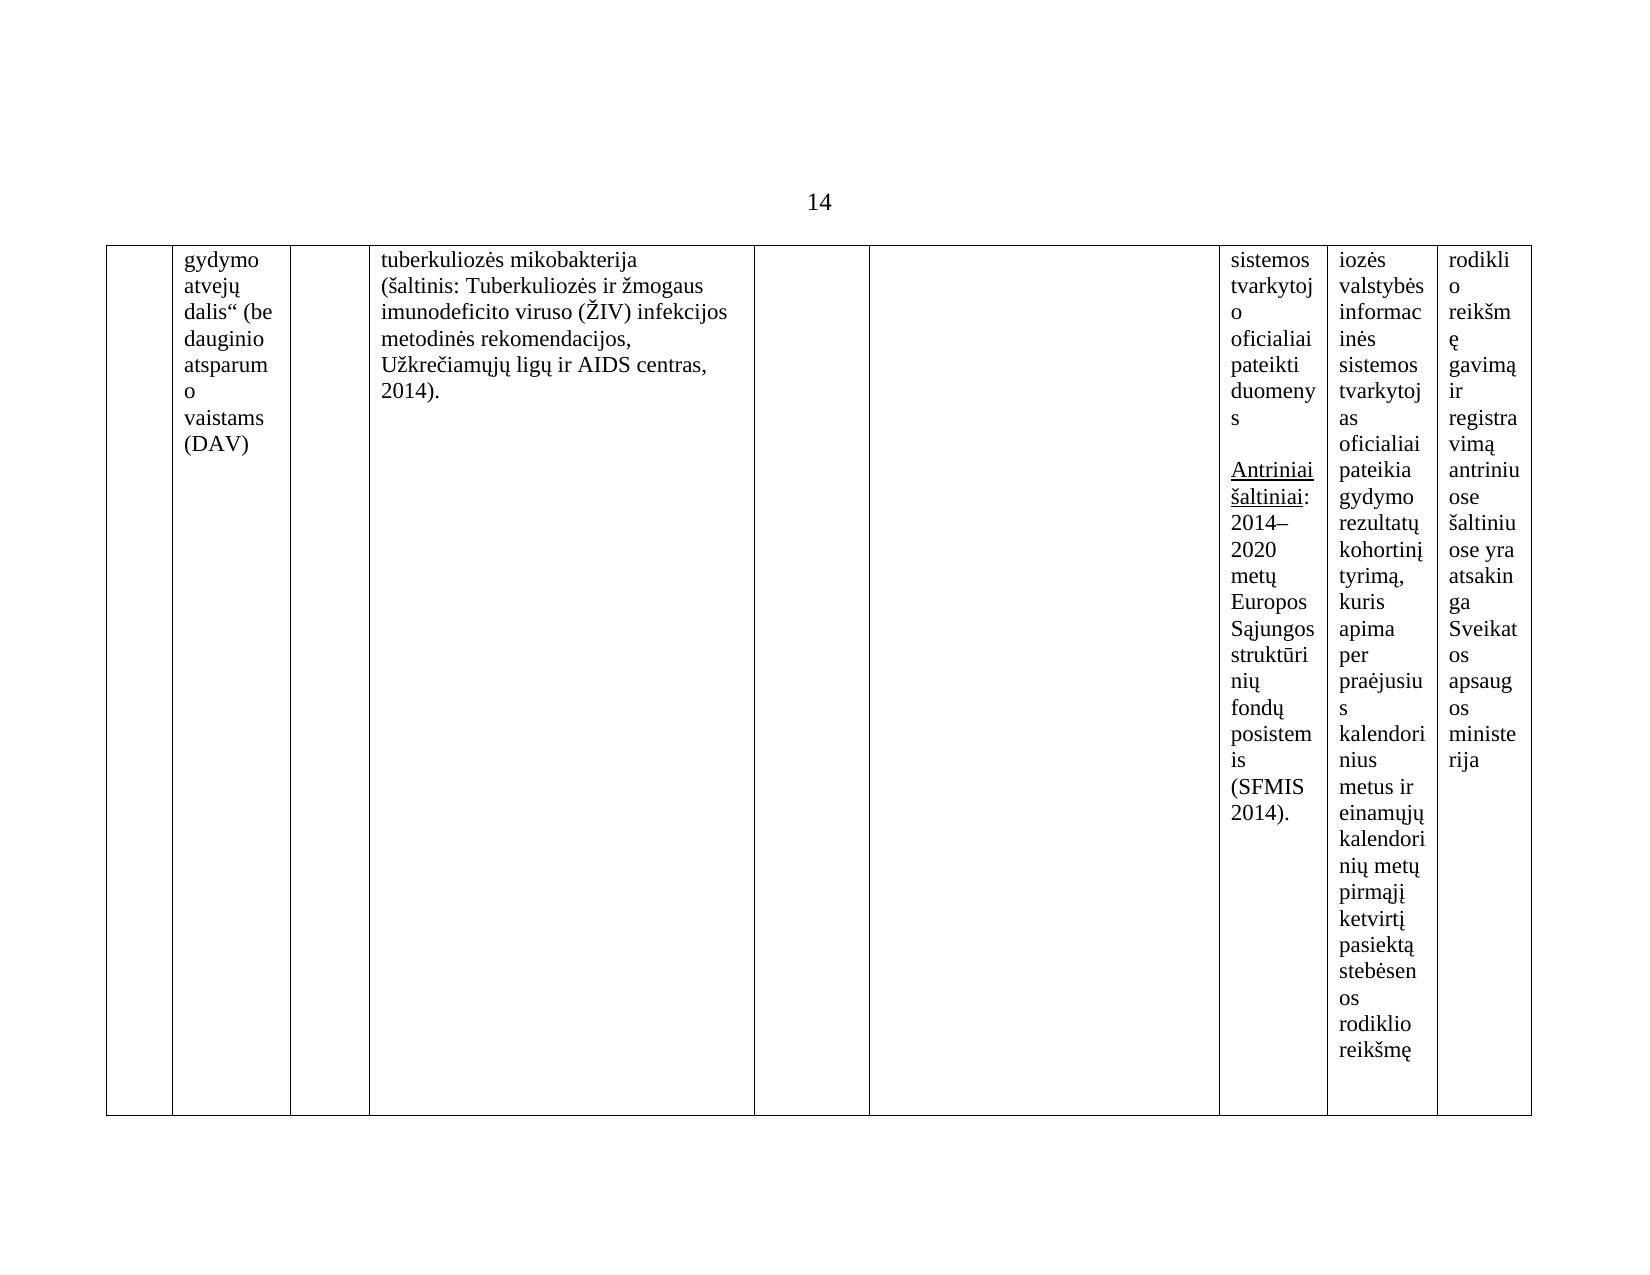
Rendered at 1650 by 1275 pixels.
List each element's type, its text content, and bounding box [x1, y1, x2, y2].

table_cell [107, 246, 172, 1115]
table_cell [755, 246, 869, 1115]
table_cell gydymo atvejų dalis“ (be dauginio atsparumo vaistams (DAV) [173, 246, 290, 1115]
table_cell [870, 246, 1219, 1115]
table_cell tuberkuliozės mikobakterija (šaltinis: Tuberkuliozės ir žmogaus imunodeficito viruso (ŽIV) infekcijos metodinės rekomendacijos, Užkrečiamųjų ligų ir AIDS centras, 2014). [370, 246, 754, 1115]
table_cell [291, 246, 369, 1115]
table_cell rodiklio reikšmę gavimą ir registravimą antriniuose šaltiniuose yra atsakinga Sveikatos apsaugos ministerija [1438, 246, 1531, 1115]
table_cell iozės valstybės informacinės sistemos tvarkytojas oficialiai pateikia gydymo rezultatų kohortinį tyrimą, kuris apima per praėjusius kalendorinius metus ir einamųjų kalendorinių metų pirmąjį ketvirtį pasiektą stebėsenos rodiklio reikšmę [1328, 246, 1437, 1115]
table_cell sistemos tvarkytojo oficialiai pateikti duomenys Antriniai šaltiniai: 2014–2020 metų Europos Sąjungos struktūrinių fondų posistemis (SFMIS 2014). [1220, 246, 1327, 1115]
